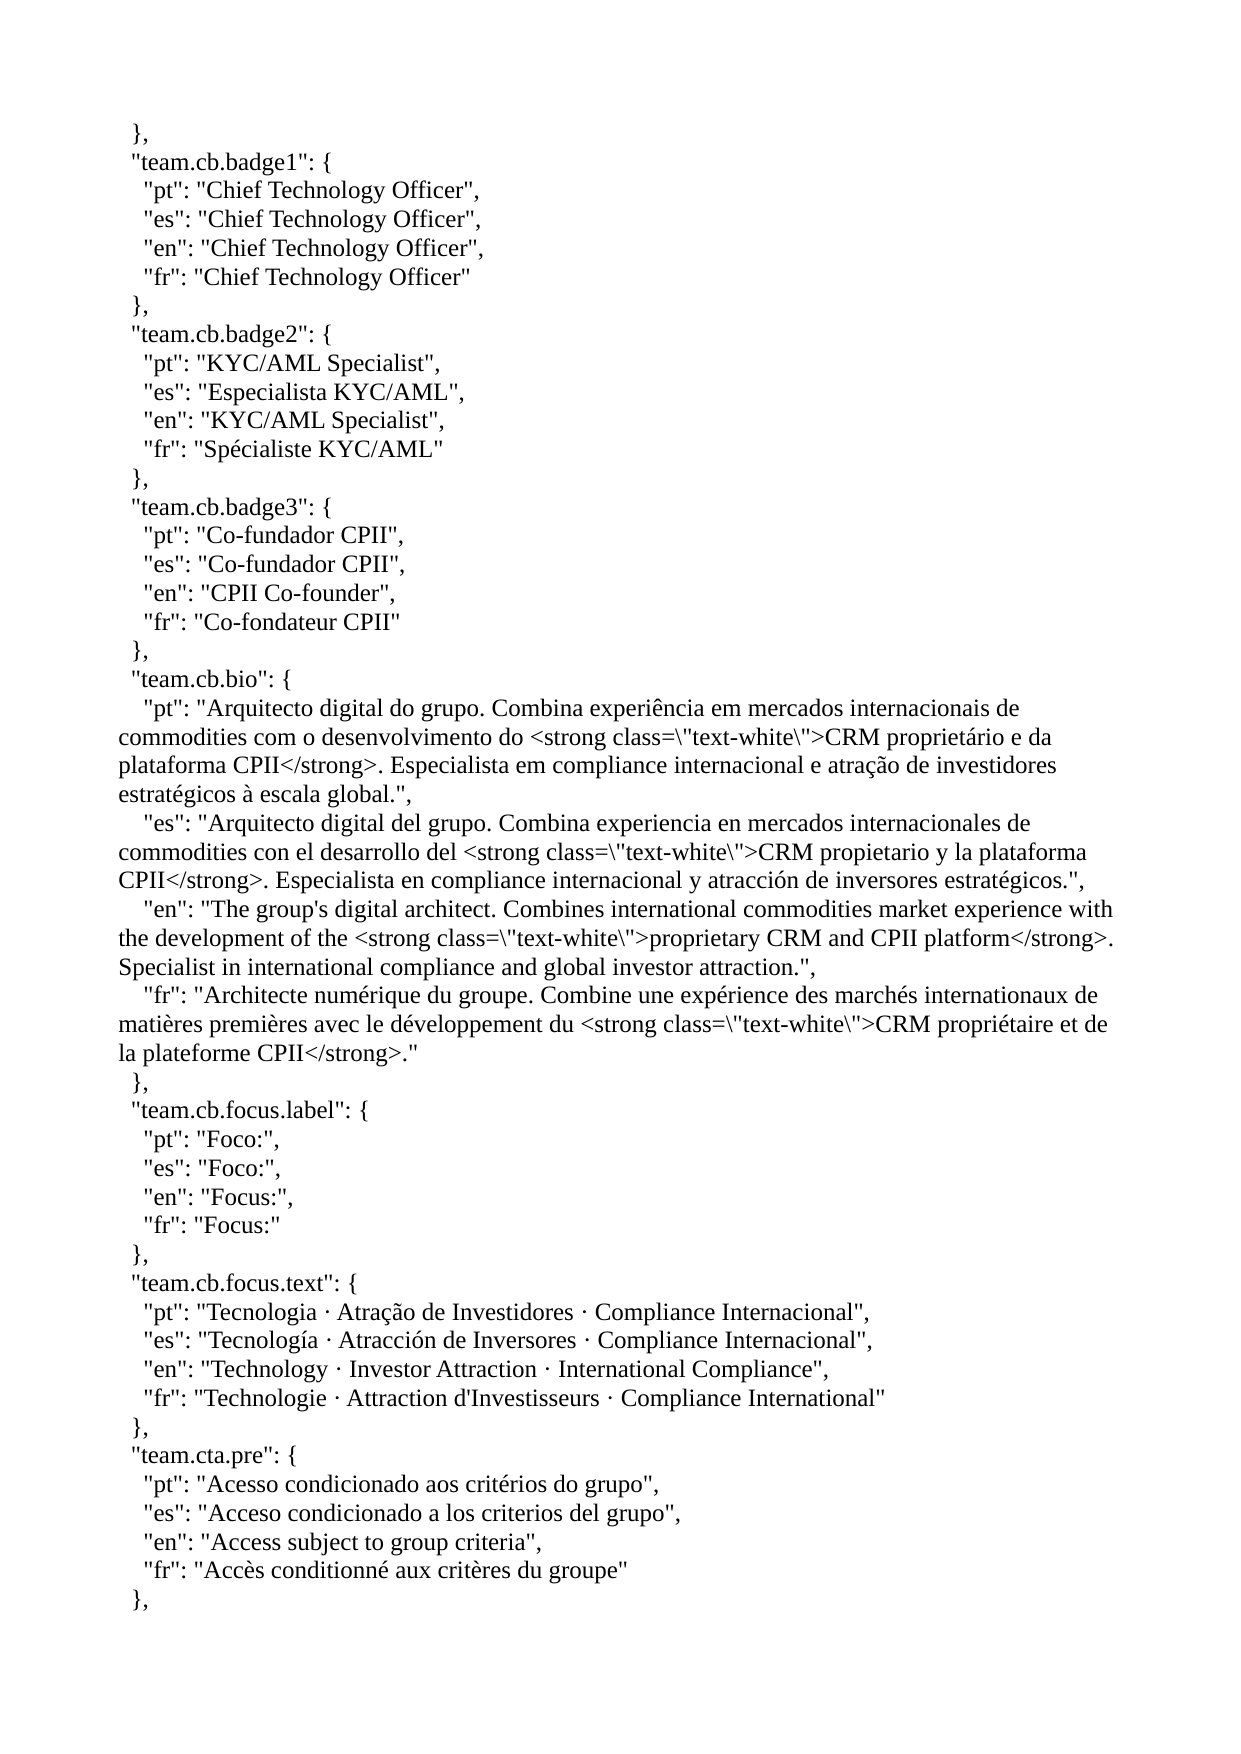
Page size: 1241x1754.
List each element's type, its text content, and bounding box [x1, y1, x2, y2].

table_cell }, "team.cb.badge1": { "pt": "Chief Technology Officer", "es": "Chief Technology Officer", "en": "Chief Technology Officer", "fr": "Chief Technology Officer" }, "team.cb.badge2": { "pt": "KYC/AML Specialist", "es": "Especialista KYC/AML", "en": "KYC/AML Specialist", "fr": "Spécialiste KYC/AML" }, "team.cb.badge3": { "pt": "Co-fundador CPII", "es": "Co-fundador CPII", "en": "CPII Co-founder", "fr": "Co-fondateur CPII" }, "team.cb.bio": { "pt": "Arquitecto digital do grupo. Combina experiência em mercados internacionais de commodities com o desenvolvimento do <strong class=\"text-white\">CRM proprietário e da plataforma CPII</strong>. Especialista em compliance internacional e atração de investidores estratégicos à escala global.", "es": "Arquitecto digital del grupo. Combina experiencia en mercados internacionales de commodities con el desarrollo del <strong class=\"text-white\">CRM propietario y la plataforma CPII</strong>. Especialista en compliance internacional y atracción de inversores estratégicos.", "en": "The group's digital architect. Combines international commodities market experience with the development of the <strong class=\"text-white\">proprietary CRM and CPII platform</strong>. Specialist in international compliance and global investor attraction.", "fr": "Architecte numérique du groupe. Combine une expérience des marchés internationaux de matières premières avec le développement du <strong class=\"text-white\">CRM propriétaire et de la plateforme CPII</strong>." }, "team.cb.focus.label": { "pt": "Foco:", "es": "Foco:", "en": "Focus:", "fr": "Focus:" }, "team.cb.focus.text": { "pt": "Tecnologia · Atração de Investidores · Compliance Internacional", "es": "Tecnología · Atracción de Inversores · Compliance Internacional", "en": "Technology · Investor Attraction · International Compliance", "fr": "Technologie · Attraction d'Investisseurs · Compliance International" }, "team.cta.pre": { "pt": "Acesso condicionado aos critérios do grupo", "es": "Acceso condicionado a los criterios del grupo", "en": "Access subject to group criteria", "fr": "Accès conditionné aux critères du groupe" }, [118, 118, 1122, 1613]
